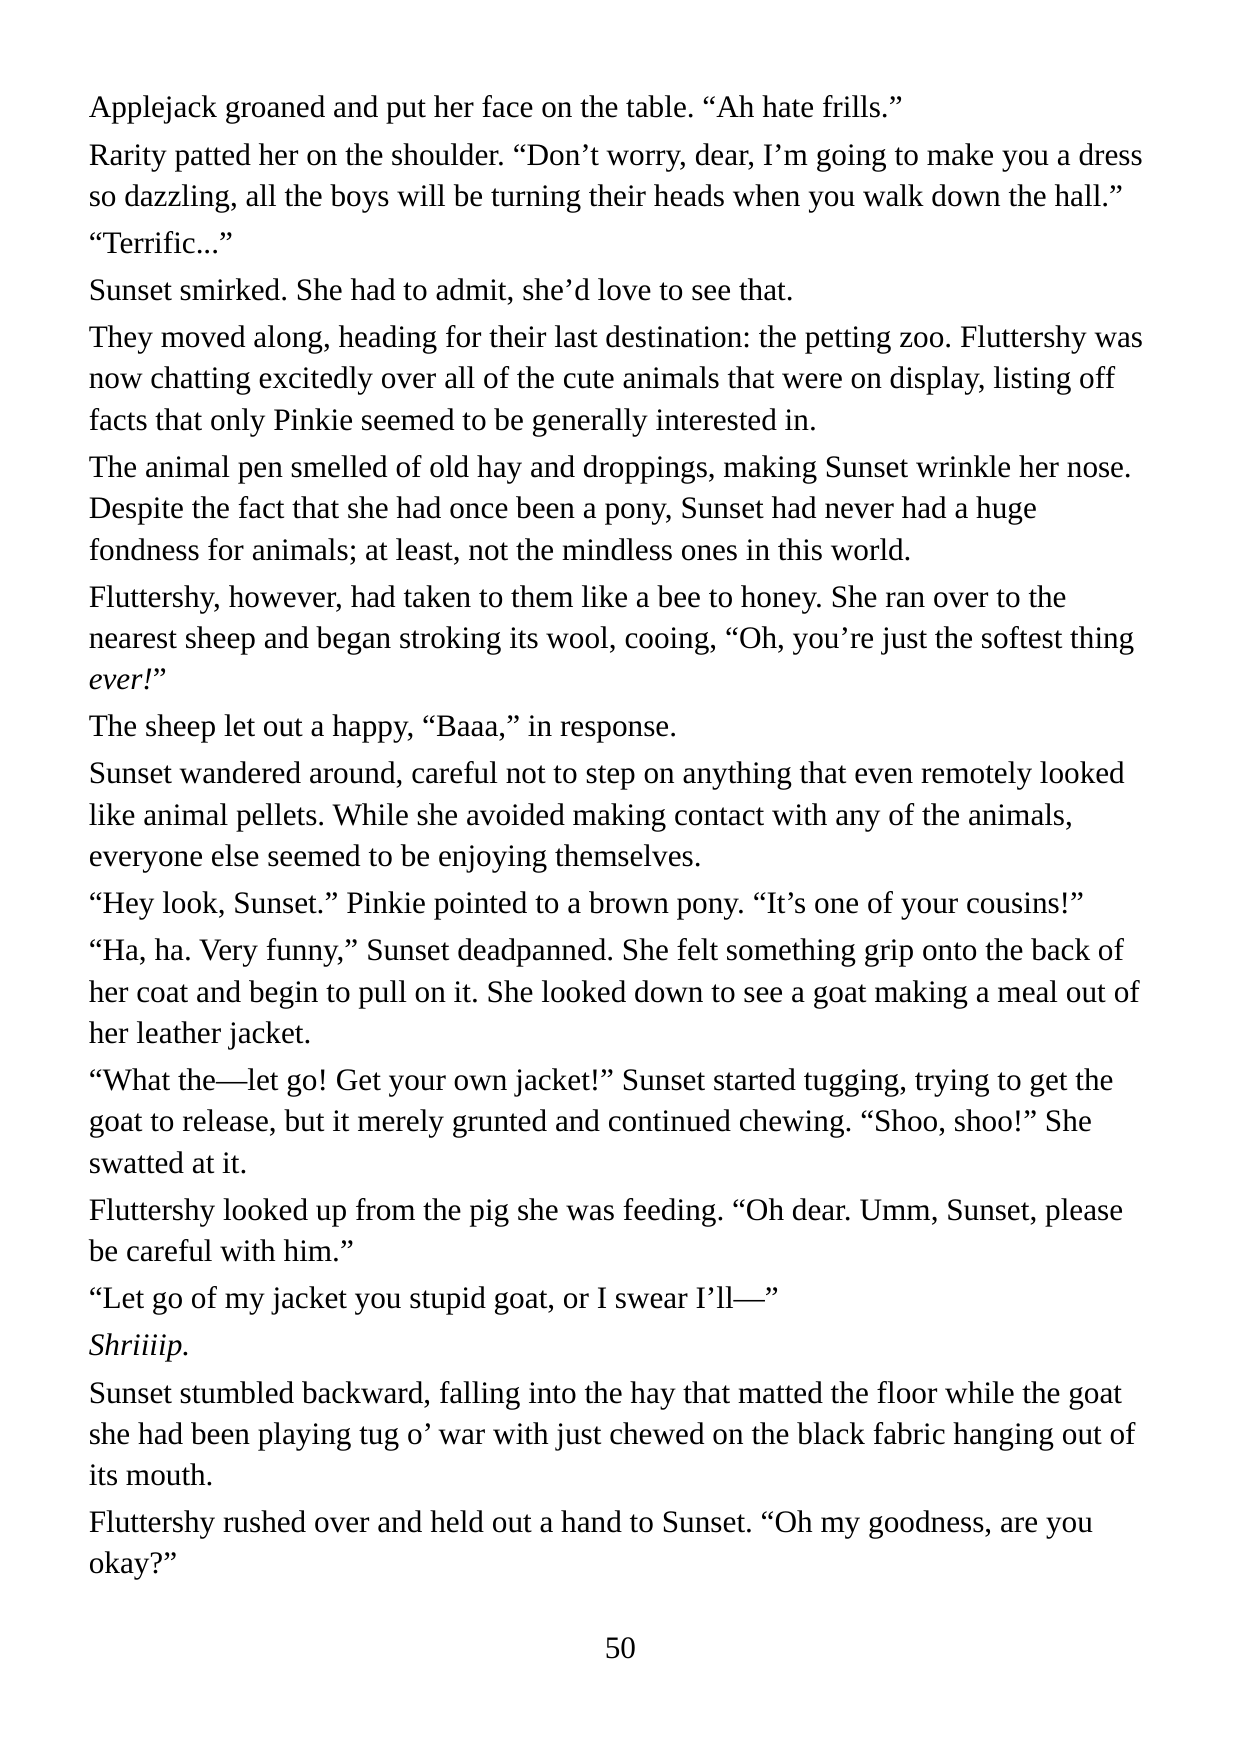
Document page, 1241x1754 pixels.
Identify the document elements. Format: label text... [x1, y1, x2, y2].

text “Hey look, Sunset.” Pinkie pointed to a brown pony. “It’s one of your cousins!” [88, 884, 1152, 920]
text The sheep let out a happy, “Baaa,” in response. [88, 708, 1152, 743]
text Rarity patted her on the shoulder. “Don’t worry, dear, I’m going to make you a dress so dazzling, all the boys will be turning their heads when you walk down the hall.” [88, 136, 1152, 213]
text Fluttershy looked up from the pig she was feeding. “Oh dear. Umm, Sunset, please be careful with him.” [88, 1191, 1152, 1268]
text Applejack groaned and put her face on the table. “Ah hate frills.” [88, 88, 1152, 124]
text “What the—let go! Get your own jacket!” Sunset started tugging, trying to get the goat to release, but it merely grunted and continued chewing. “Shoo, shoo!” She swatted at it. [88, 1061, 1152, 1180]
text “Terrific...” [88, 224, 1152, 260]
text Sunset wandered around, careful not to step on anything that even remotely looked like animal pellets. While she avoided making contact with any of the animals, everyone else seemed to be enjoying themselves. [88, 755, 1152, 873]
text The animal pen smelled of old hay and droppings, making Sunset wrinkle her nose. Despite the fact that she had once been a pony, Sunset had never had a huge fondness for animals; at least, not the mindless ones in this world. [88, 448, 1152, 567]
text Fluttershy rushed over and held out a hand to Sunset. “Oh my goodness, are you okay?” [88, 1503, 1152, 1581]
text Shriiiip. [88, 1327, 1152, 1363]
text “Ha, ha. Very funny,” Sunset deadpanned. She felt something grip onto the back of her coat and begin to pull on it. She looked down to see a goat making a meal out of her leather jacket. [88, 932, 1152, 1050]
text Sunset smirked. She had to admit, she’d love to see that. [88, 271, 1152, 307]
text Sunset stumbled backward, falling into the hay that matted the floor while the goat she had been playing tug o’ war with just chewed on the black fabric hanging out of its mouth. [88, 1374, 1152, 1492]
text “Let go of my jacket you stupid goat, or I swear I’ll—” [88, 1279, 1152, 1315]
text They moved along, heading for their last destination: the petting zoo. Fluttershy was now chatting excitedly over all of the cute animals that were on display, listing off facts that only Pinkie seemed to be generally interested in. [88, 318, 1152, 437]
text Fluttershy, however, had taken to them like a bee to honey. She ran over to the nearest sheep and began stroking its wool, cooing, “Oh, you’re just the softest thing ever!” [88, 578, 1152, 696]
